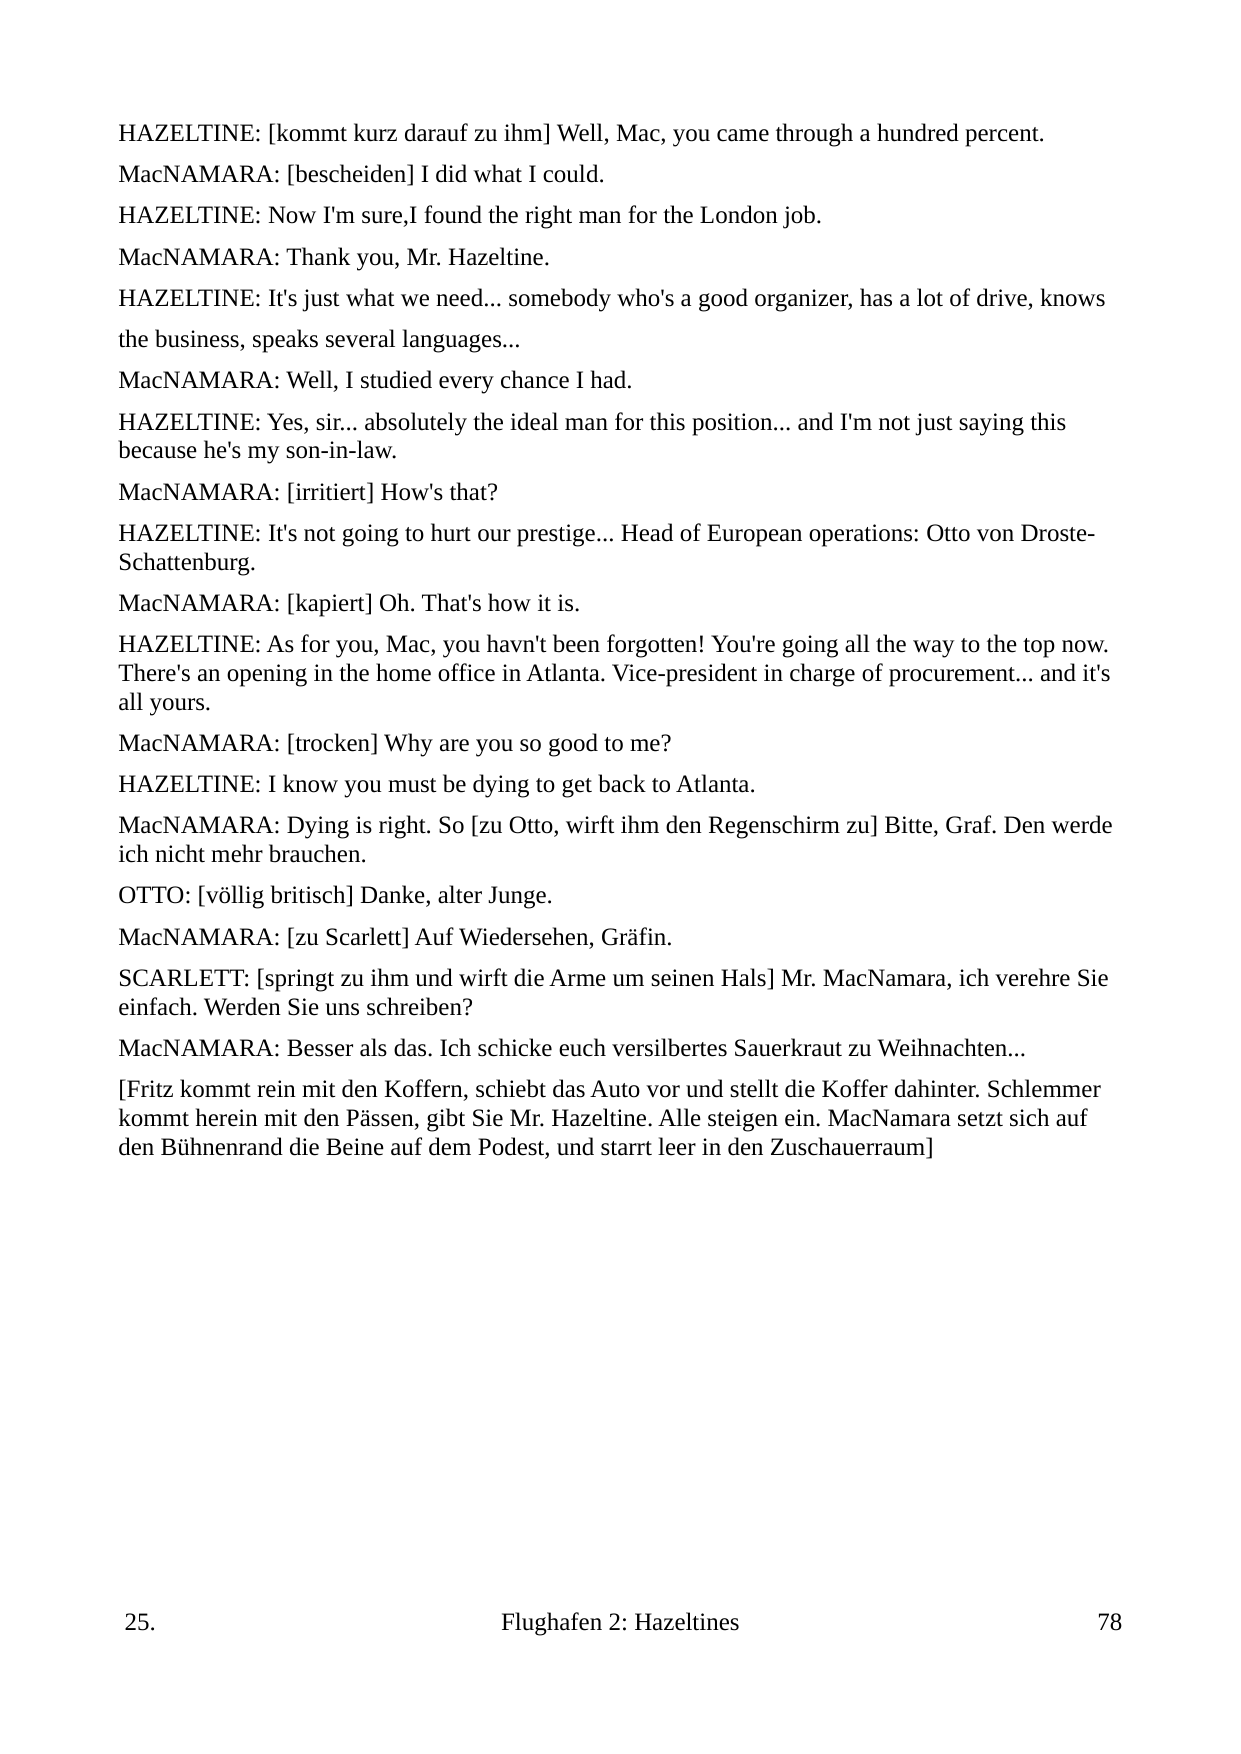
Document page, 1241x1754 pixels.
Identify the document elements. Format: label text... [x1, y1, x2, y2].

text HAZELTINE: It's just what we need... somebody who's a good organizer, has a lot of drive, knows [118, 283, 1122, 312]
text SCARLETT: [springt zu ihm und wirft die Arme um seinen Hals] Mr. MacNamara, ich verehre Sie einfach. Werden Sie uns schreiben? [118, 963, 1122, 1021]
text MacNAMARA: [trocken] Why are you so good to me? [118, 728, 1122, 757]
text MacNAMARA: Dying is right. So [zu Otto, wirft ihm den Regenschirm zu] Bitte, Graf. Den werde ich nicht mehr brauchen. [118, 811, 1122, 868]
text [Fritz kommt rein mit den Koffern, schiebt das Auto vor und stellt die Koffer dahinter. Schlemmer kommt herein mit den Pässen, gibt Sie Mr. Hazeltine. Alle steigen ein. MacNamara setzt sich auf den Bühnenrand die Beine auf dem Podest, und starrt leer in den Zuschauerraum] [118, 1074, 1122, 1161]
text HAZELTINE: I know you must be dying to get back to Atlanta. [118, 769, 1122, 798]
text HAZELTINE: [kommt kurz darauf zu ihm] Well, Mac, you came through a hundred percent. [118, 118, 1122, 147]
text MacNAMARA: [kapiert] Oh. That's how it is. [118, 588, 1122, 617]
text MacNAMARA: Well, I studied every chance I had. [118, 366, 1122, 394]
text HAZELTINE: Now I'm sure,I found the right man for the London job. [118, 201, 1122, 229]
text MacNAMARA: [bescheiden] I did what I could. [118, 159, 1122, 188]
text HAZELTINE: Yes, sir... absolutely the ideal man for this position... and I'm not just saying this because he's my son-in-law. [118, 407, 1122, 464]
text MacNAMARA: [irritiert] How's that? [118, 477, 1122, 506]
text MacNAMARA: [zu Scarlett] Auf Wiedersehen, Gräfin. [118, 922, 1122, 951]
text MacNAMARA: Thank you, Mr. Hazeltine. [118, 242, 1122, 271]
text HAZELTINE: As for you, Mac, you havn't been forgotten! You're going all the way to the top now. There's an opening in the home office in Atlanta. Vice-president in charge of procurement... and it's all yours. [118, 629, 1122, 716]
text OTTO: [völlig britisch] Danke, alter Junge. [118, 881, 1122, 909]
text the business, speaks several languages... [118, 324, 1122, 353]
text MacNAMARA: Besser als das. Ich schicke euch versilbertes Sauerkraut zu Weihnachten... [118, 1033, 1122, 1062]
text HAZELTINE: It's not going to hurt our prestige... Head of European operations: Otto von Droste-Schattenburg. [118, 518, 1122, 576]
